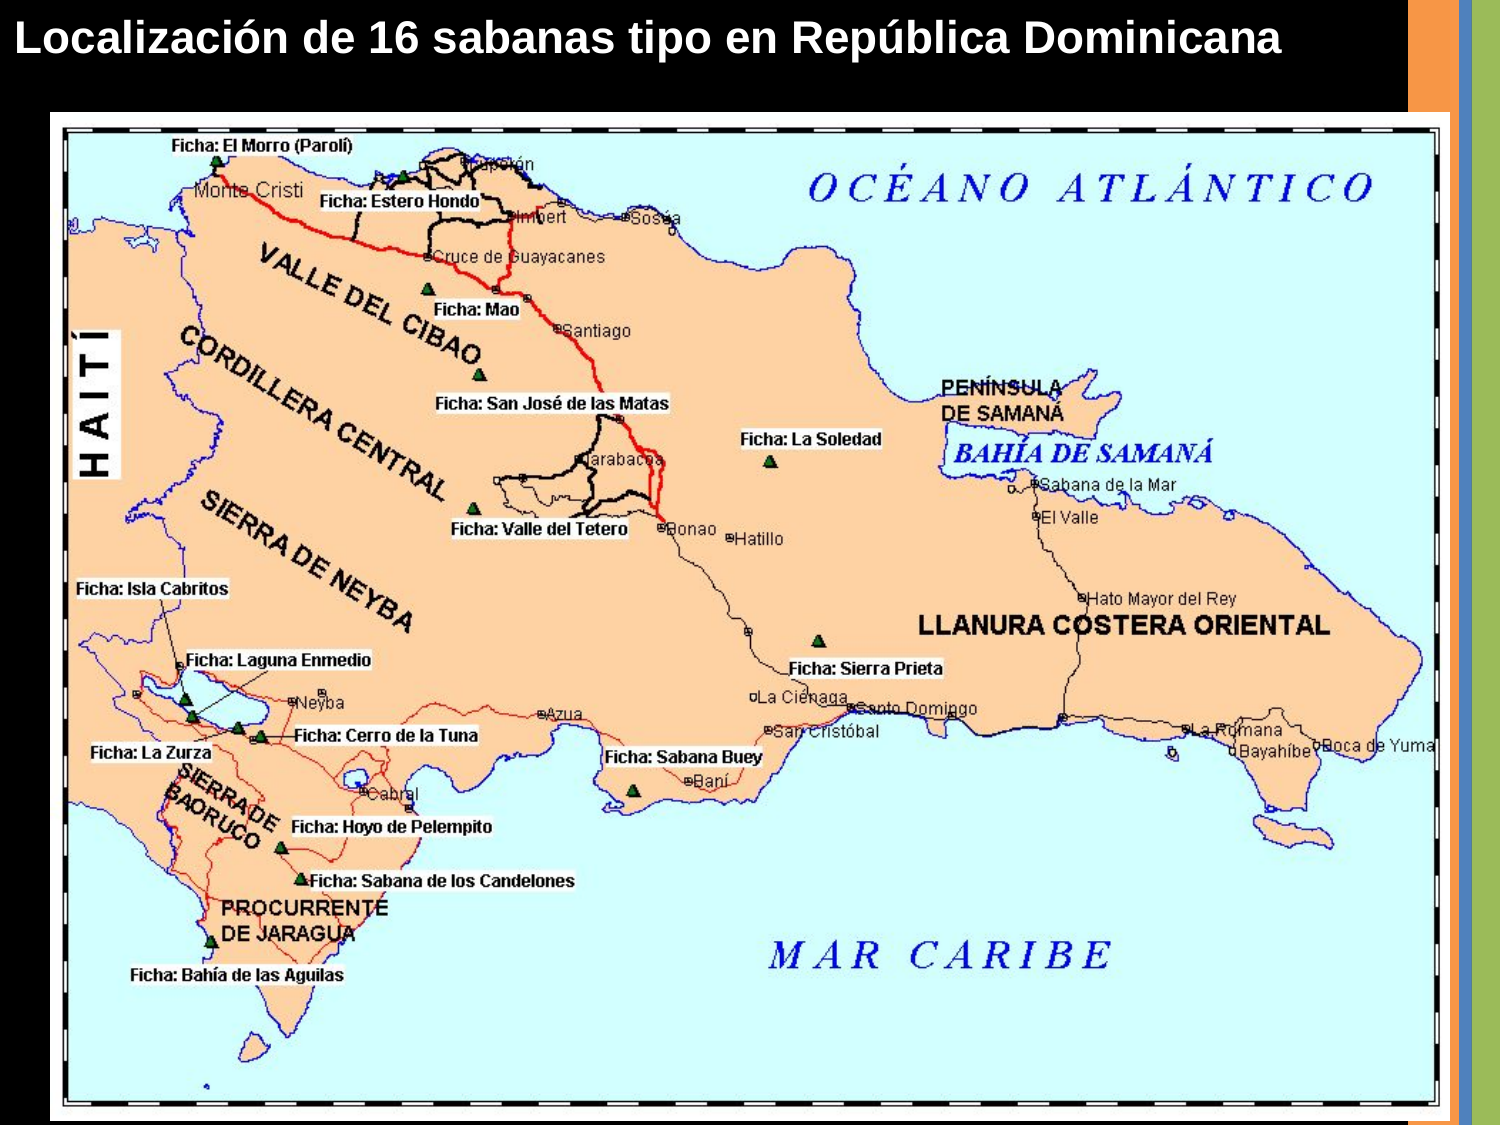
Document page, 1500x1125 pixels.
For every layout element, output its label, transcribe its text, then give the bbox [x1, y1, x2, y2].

picture [50, 112, 1450, 1121]
text_box Localización de 16 sabanas tipo en República Dominicana [0, 0, 1500, 63]
